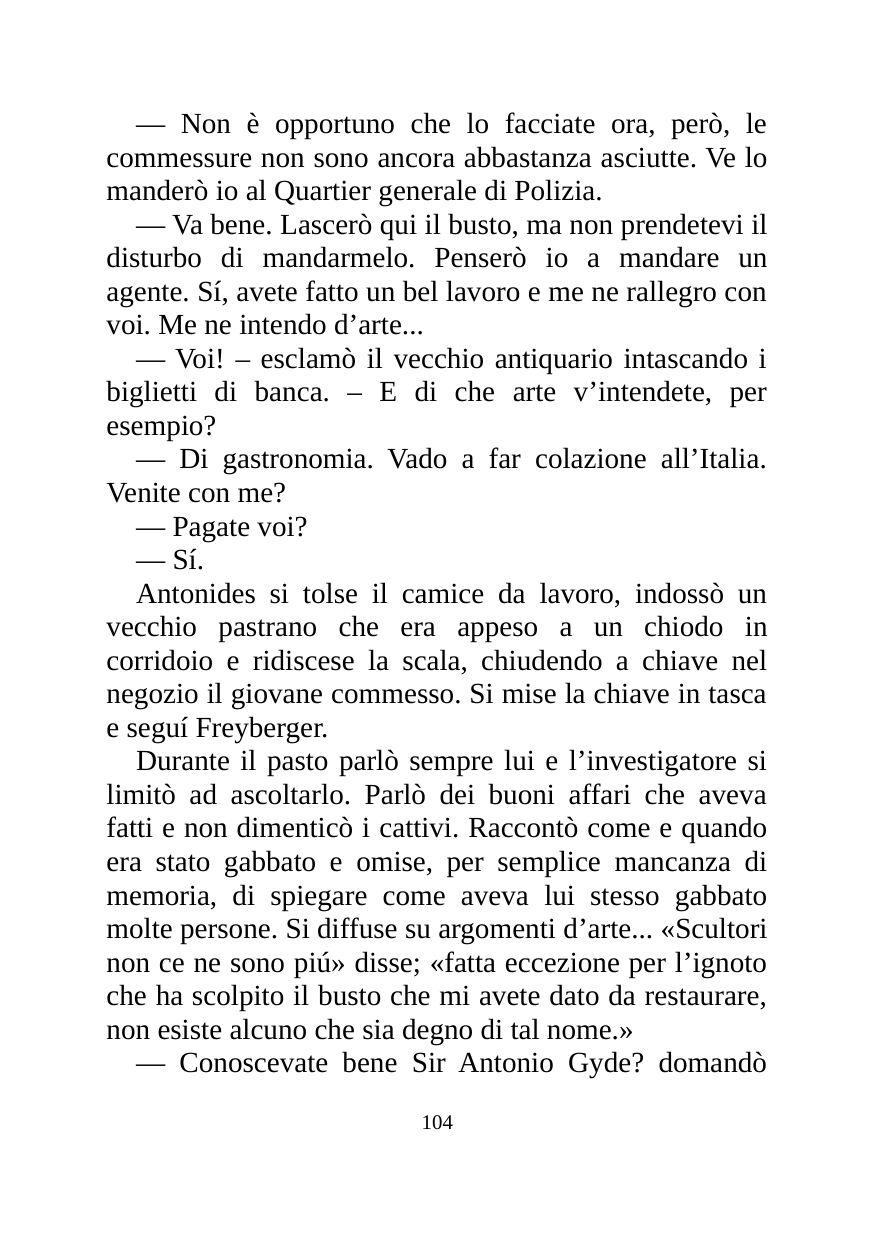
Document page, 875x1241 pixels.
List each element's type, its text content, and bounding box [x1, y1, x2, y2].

text — Di gastronomia. Vado a far colazione all’Italia. Venite con me? [106, 442, 768, 509]
text Antonides si tolse il camice da lavoro, indossò un vecchio pastrano che era appeso a un chiodo in corridoio e ridiscese la scala, chiudendo a chiave nel negozio il giovane commesso. Si mise la chiave in tasca e seguí Freyberger. [106, 576, 768, 743]
text — Voi! – esclamò il vecchio antiquario intascando i biglietti di banca. – E di che arte v’intendete, per esempio? [106, 341, 768, 442]
text — Pagate voi? [106, 509, 768, 542]
text Durante il pasto parlò sempre lui e l’investigatore si limitò ad ascoltarlo. Parlò dei buoni affari che aveva fatti e non dimenticò i cattivi. Raccontò come e quando era stato gabbato e omise, per semplice mancanza di memoria, di spiegare come aveva lui stesso gabbato molte persone. Si diffuse su argomenti d’arte... «Scultori non ce ne sono piú» disse; «fatta eccezione per l’ignoto che ha scolpito il busto che mi avete dato da restaurare, non esiste alcuno che sia degno di tal nome.» [106, 743, 768, 1045]
text — Non è opportuno che lo facciate ora, però, le commessure non sono ancora abbastanza asciutte. Ve lo manderò io al Quartier generale di Polizia. [106, 106, 768, 207]
text — Sí. [106, 542, 768, 576]
text — Va bene. Lascerò qui il busto, ma non prendetevi il disturbo di mandarmelo. Penserò io a mandare un agente. Sí, avete fatto un bel lavoro e me ne rallegro con voi. Me ne intendo d’arte... [106, 207, 768, 341]
text — Conoscevate bene Sir Antonio Gyde? domandò [106, 1045, 768, 1079]
